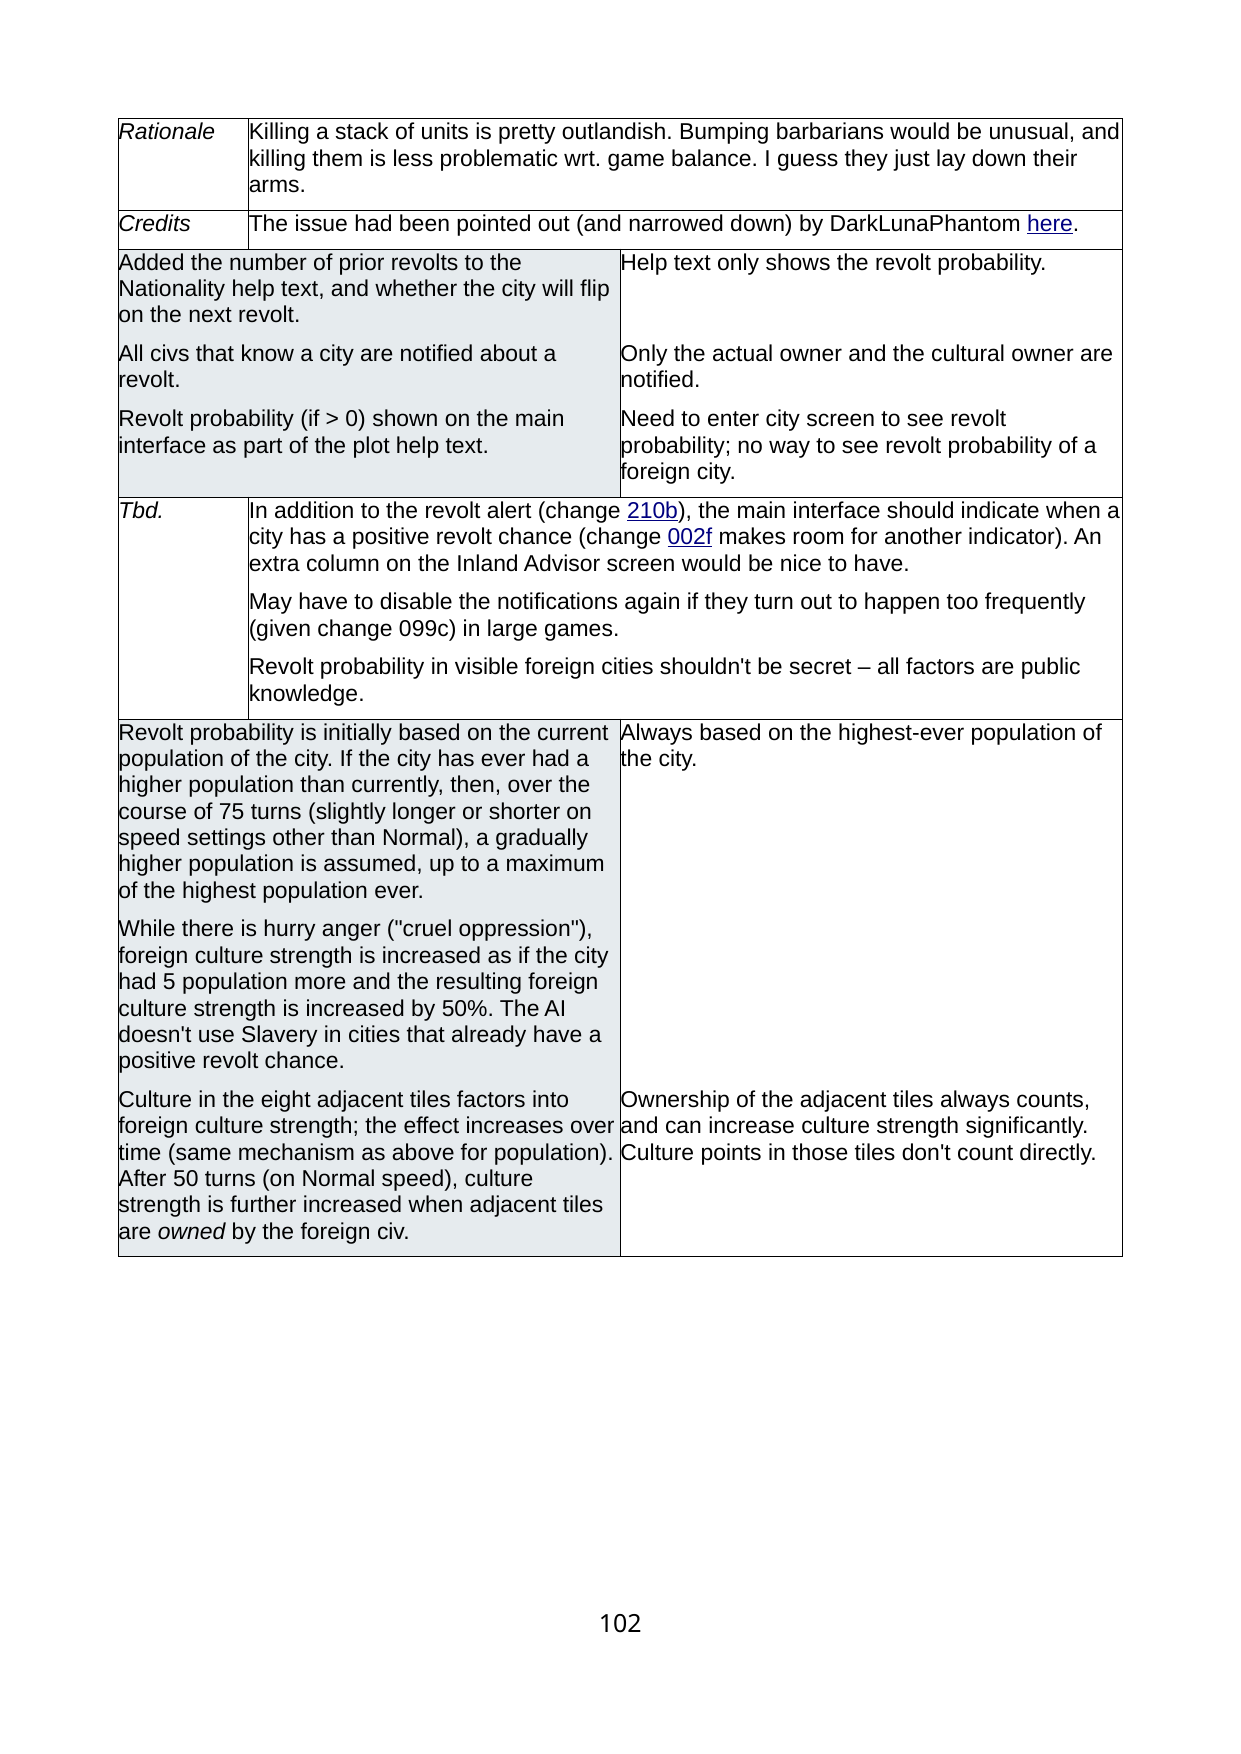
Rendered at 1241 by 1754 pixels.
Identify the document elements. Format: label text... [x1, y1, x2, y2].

table_cell In addition to the revolt alert (change 210b), the main interface should indicate when a city has a positive revolt chance (change 002f makes room for another indicator). An extra column on the Inland Advisor screen would be nice to have. May have to disable the notifications again if they turn out to happen too frequently (given change 099c) in large games. Revolt probability in visible foreign cities shouldn't be secret – all factors are public knowledge. [249, 498, 1122, 718]
table_cell Always based on the highest-ever population of the city. Ownership of the adjacent tiles always counts, and can increase culture strength significantly. Culture points in those tiles don't count directly. [621, 720, 1122, 1256]
table_cell Credits [119, 211, 248, 248]
table_cell The issue had been pointed out (and narrowed down) by DarkLunaPhantom here. [249, 211, 1122, 248]
table_cell Killing a stack of units is pretty outlandish. Bumping barbarians would be unusual, and killing them is less problematic wrt. game balance. I guess they just lay down their arms. [249, 119, 1122, 210]
table_cell Revolt probability is initially based on the current population of the city. If the city has ever had a higher population than currently, then, over the course of 75 turns (slightly longer or shorter on speed settings other than Normal), a gradually higher population is assumed, up to a maximum of the highest population ever. While there is hurry anger ("cruel oppression"), foreign culture strength is increased as if the city had 5 population more and the resulting foreign culture strength is increased by 50%. The AI doesn't use Slavery in cities that already have a positive revolt chance. Culture in the eight adjacent tiles factors into foreign culture strength; the effect increases over time (same mechanism as above for population). After 50 turns (on Normal speed), culture strength is further increased when adjacent tiles are owned by the foreign civ. [119, 720, 620, 1256]
table_cell Rationale [119, 119, 248, 210]
table_cell Added the number of prior revolts to the Nationality help text, and whether the city will flip on the next revolt. All civs that know a city are notified about a revolt. Revolt probability (if > 0) shown on the main interface as part of the plot help text. [119, 250, 620, 497]
table_cell Help text only shows the revolt probability. Only the actual owner and the cultural owner are notified. Need to enter city screen to see revolt probability; no way to see revolt probability of a foreign city. [621, 250, 1122, 497]
table_cell Tbd. [119, 498, 248, 718]
